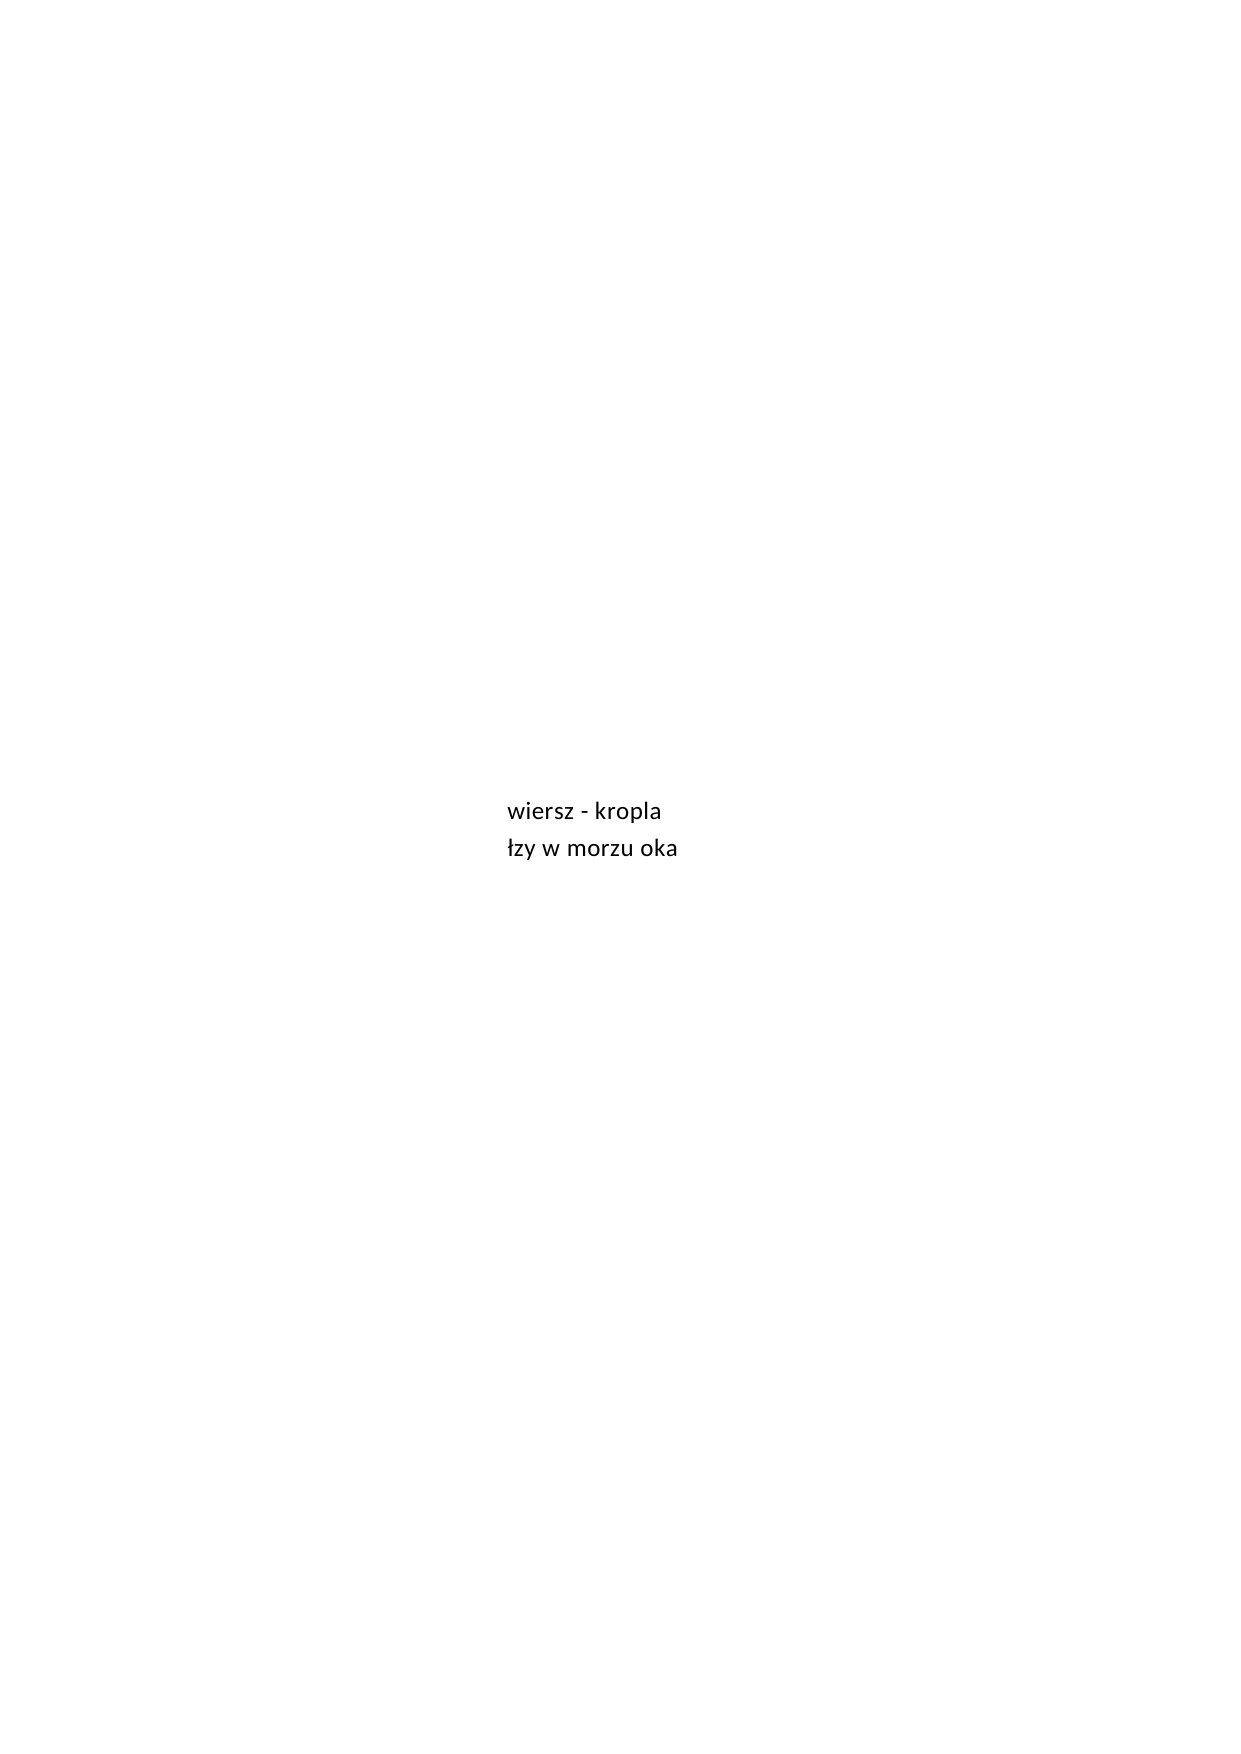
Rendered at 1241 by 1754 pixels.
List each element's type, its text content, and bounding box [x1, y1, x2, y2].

text wiersz - kropla łzy w morzu oka [507, 789, 694, 864]
